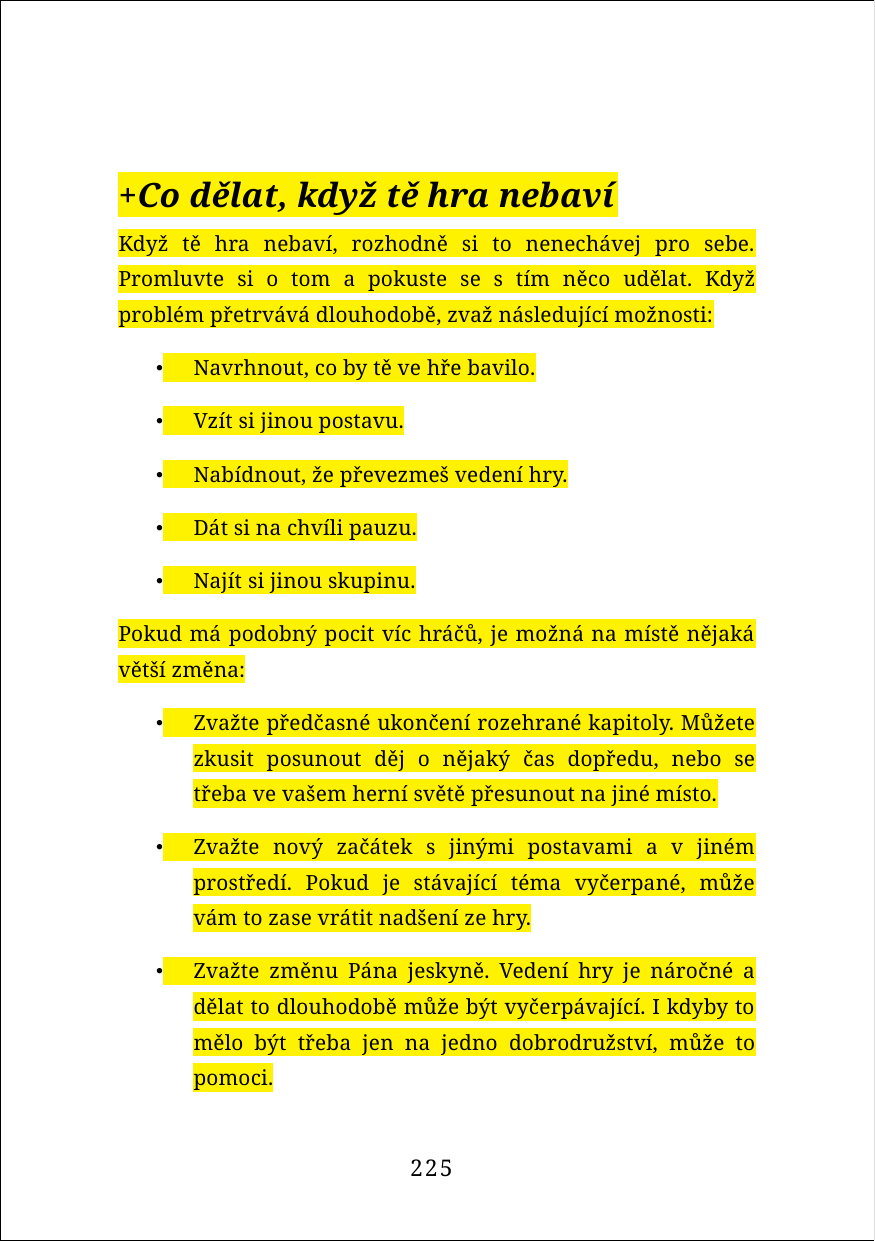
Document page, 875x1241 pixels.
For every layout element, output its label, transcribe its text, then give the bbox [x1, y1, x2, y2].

list Zvažte změnu Pána jeskyně. Vedení hry je náročné a dělat to dlouhodobě může být vyčerpávající. I kdyby to mělo být třeba jen na jedno dobrodružství, může to pomoci. [156, 957, 756, 1092]
list Najít si jinou skupinu. [156, 566, 756, 594]
list Zvažte nový začátek s jinými postavami a v jiném prostředí. Pokud je stávající téma vyčerpané, může vám to zase vrátit nadšení ze hry. [156, 832, 756, 932]
text Když tě hra nebaví, rozhodně si to nenechávej pro sebe. Promluvte si o tom a pokuste se s tím něco udělat. Když problém přetrvává dlouhodobě, zvaž následující možnosti: [118, 229, 756, 328]
text Pokud má podobný pocit víc hráčů, je možná na místě nějaká větší změna: [118, 619, 756, 683]
list Navrhnout, co by tě ve hře bavilo. [156, 353, 756, 382]
list Nabídnout, že převezmeš vedení hry. [156, 460, 756, 488]
subtitle +Co dělat, když tě hra nebaví [118, 172, 756, 217]
list Dát si na chvíli pauzu. [156, 513, 756, 541]
list Zvažte předčasné ukončení rozehrané kapitoly. Můžete zkusit posunout děj o nějaký čas dopředu, nebo se třeba ve vašem herní světě přesunout na jiné místo. [156, 708, 756, 808]
list Vzít si jinou postavu. [156, 406, 756, 435]
